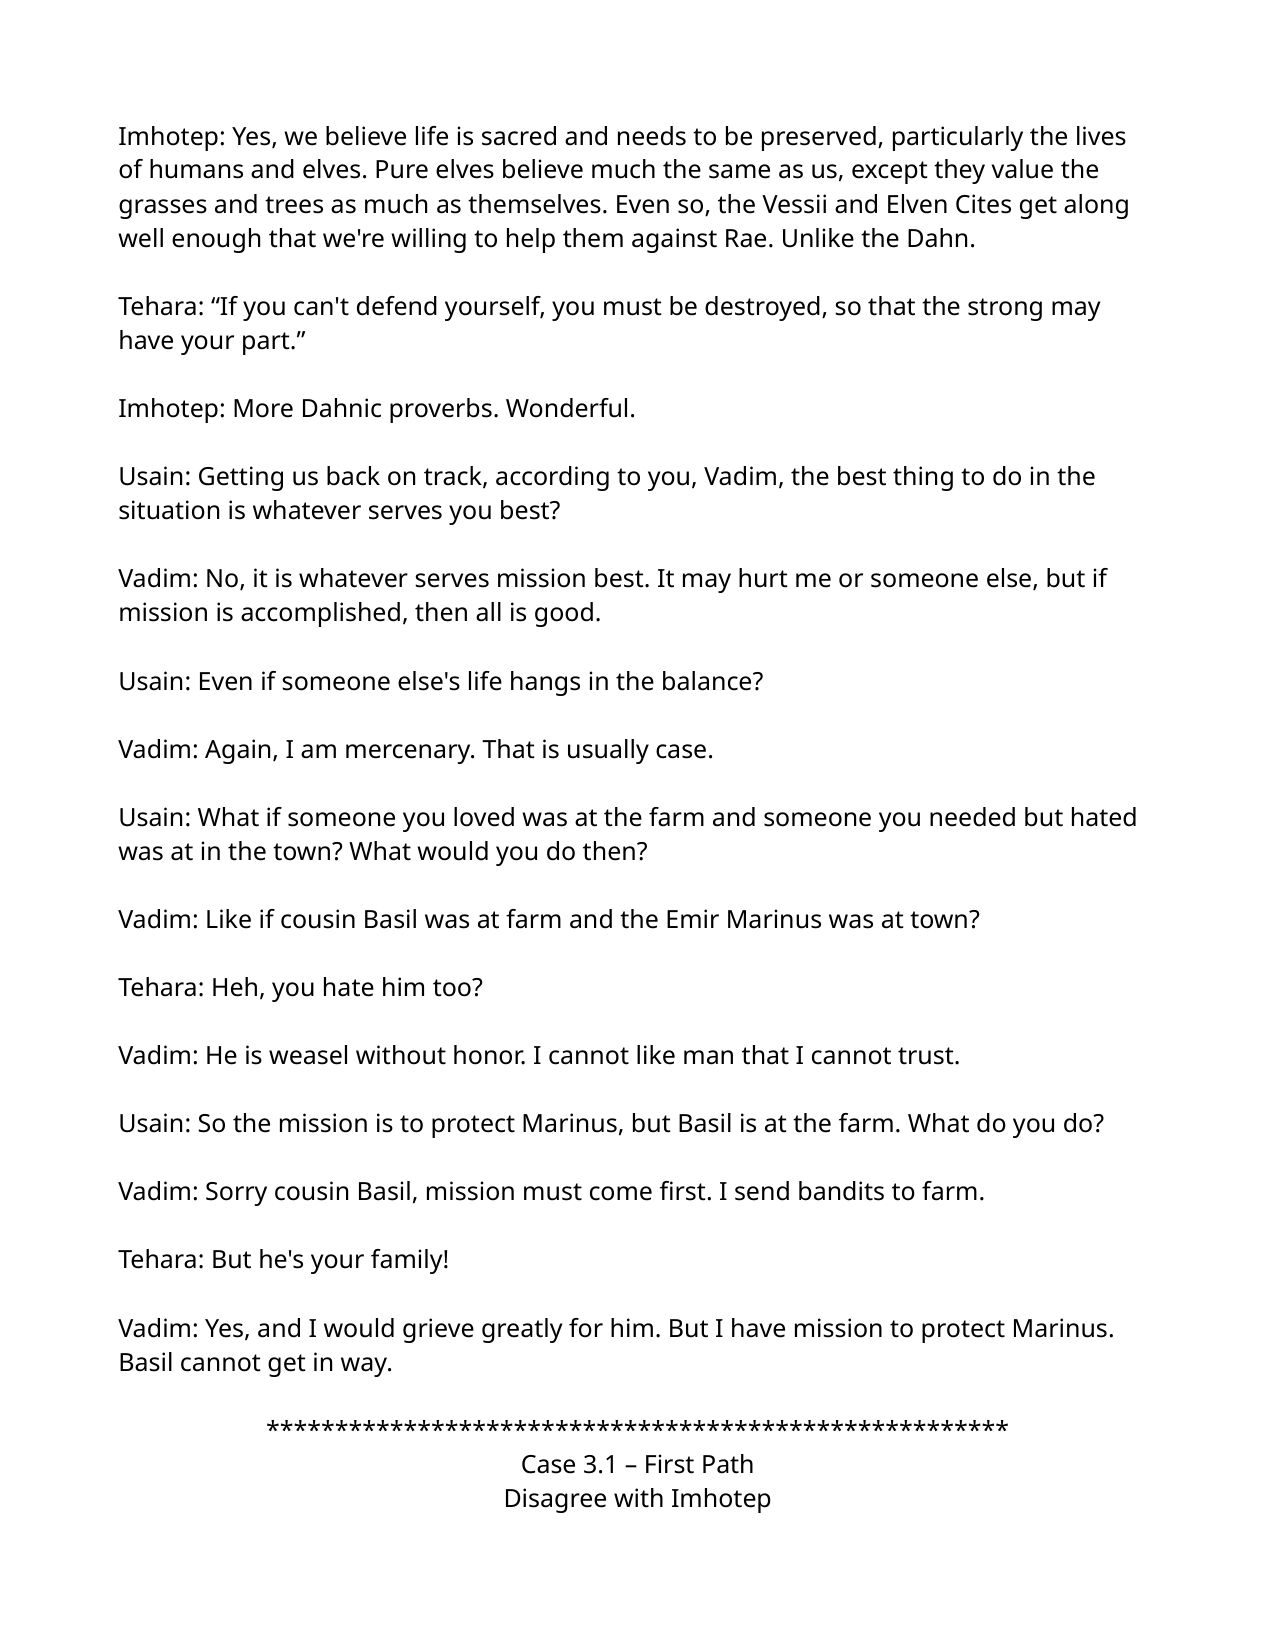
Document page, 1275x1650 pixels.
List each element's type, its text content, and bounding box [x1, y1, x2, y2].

text Vadim: No, it is whatever serves mission best. It may hurt me or someone else, but if mission is accomplished, then all is good. [118, 561, 1157, 629]
text Tehara: But he's your family! [118, 1242, 1157, 1276]
text Usain: Getting us back on track, according to you, Vadim, the best thing to do in the situation is whatever serves you best? [118, 459, 1157, 527]
text Usain: So the mission is to protect Marinus, but Basil is at the farm. What do you do? [118, 1106, 1157, 1140]
text ****************************************************** [118, 1412, 1157, 1447]
text Imhotep: Yes, we believe life is sacred and needs to be preserved, particularly the lives of humans and elves. Pure elves believe much the same as us, except they value the grasses and trees as much as themselves. Even so, the Vessii and Elven Cites get along well enough that we're willing to help them against Rae. Unlike the Dahn. [118, 118, 1157, 254]
text Usain: Even if someone else's life hangs in the balance? [118, 663, 1157, 697]
text Vadim: Like if cousin Basil was at farm and the Emir Marinus was at town? [118, 902, 1157, 936]
text Vadim: Sorry cousin Basil, mission must come first. I send bandits to farm. [118, 1174, 1157, 1208]
text Vadim: Yes, and I would grieve greatly for him. But I have mission to protect Marinus. Basil cannot get in way. [118, 1310, 1157, 1378]
text Imhotep: More Dahnic proverbs. Wonderful. [118, 391, 1157, 425]
text Tehara: “If you can't defend yourself, you must be destroyed, so that the strong may have your part.” [118, 288, 1157, 357]
text Disagree with Imhotep [118, 1481, 1157, 1515]
text Vadim: Again, I am mercenary. That is usually case. [118, 731, 1157, 765]
text Tehara: Heh, you hate him too? [118, 970, 1157, 1004]
text Usain: What if someone you loved was at the farm and someone you needed but hated was at in the town? What would you do then? [118, 799, 1157, 867]
text Vadim: He is weasel without honor. I cannot like man that I cannot trust. [118, 1038, 1157, 1072]
text Case 3.1 – First Path [118, 1447, 1157, 1481]
